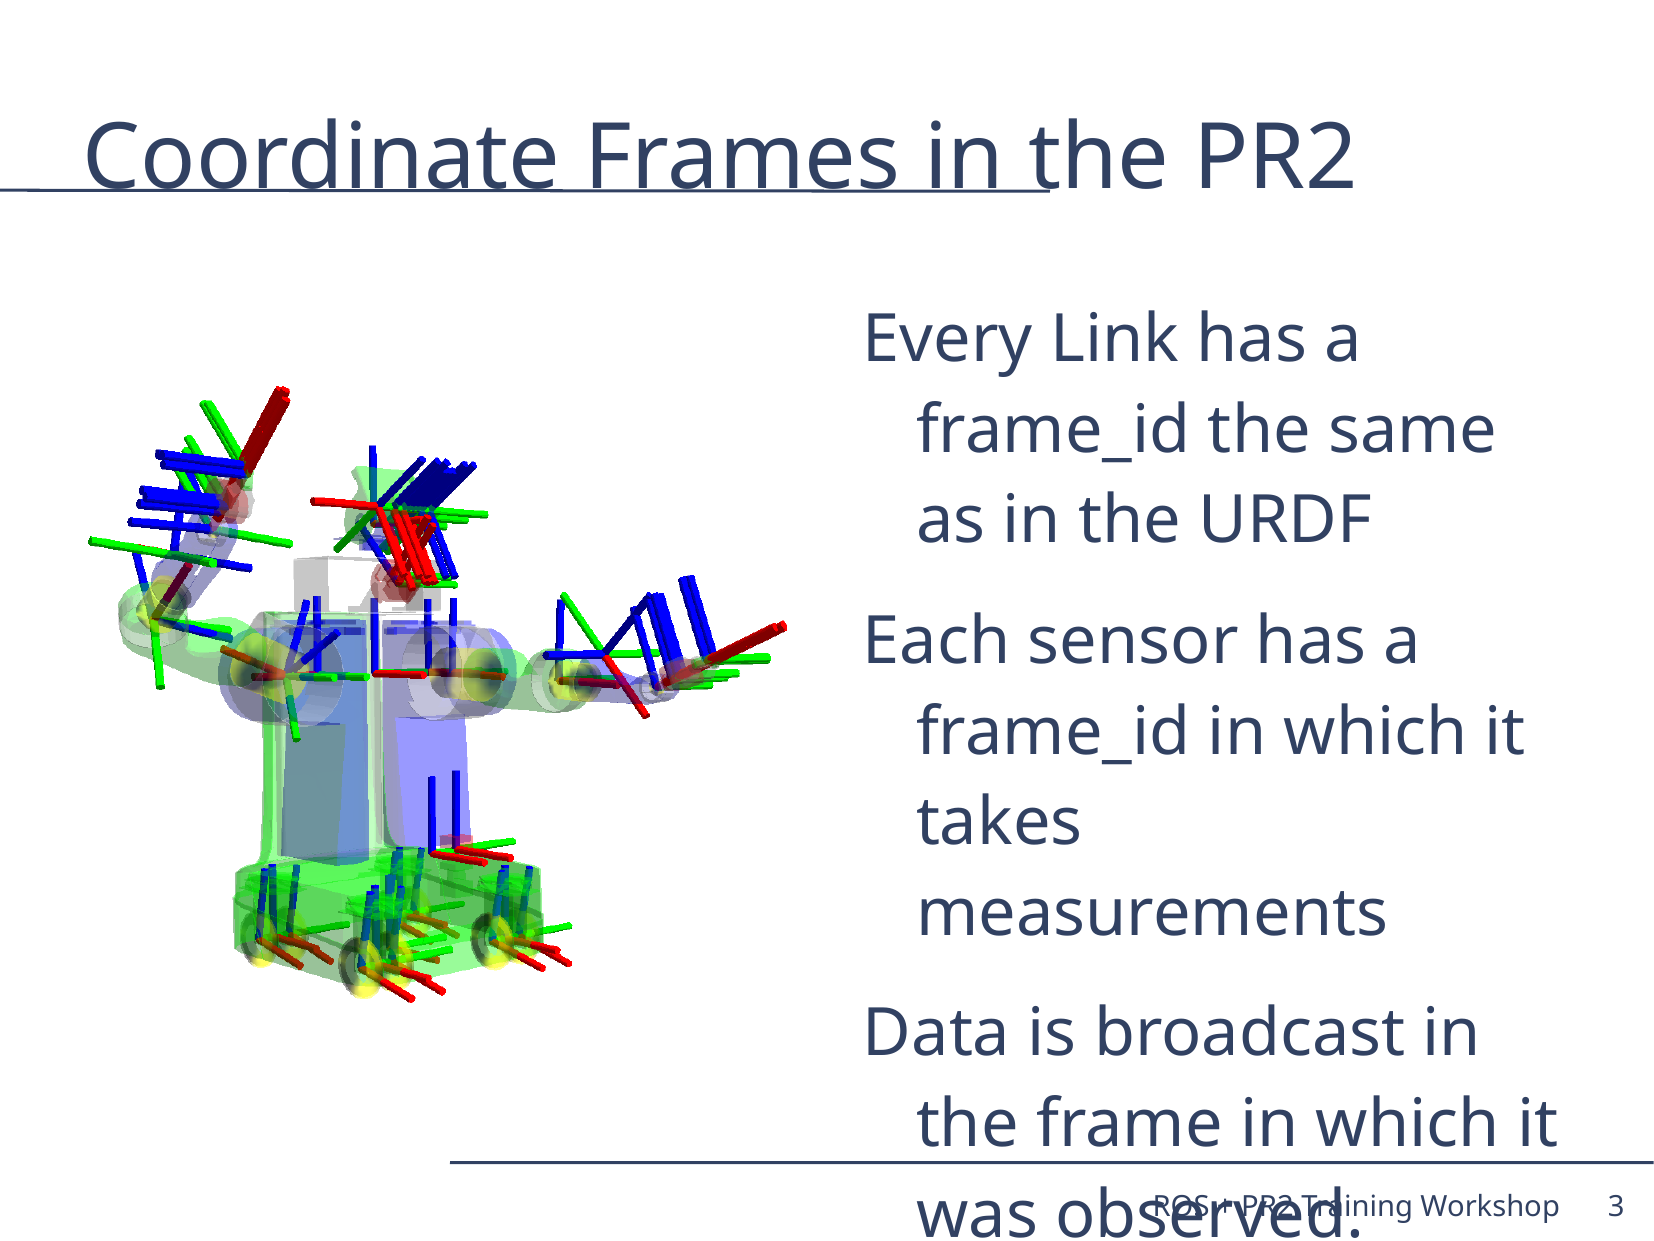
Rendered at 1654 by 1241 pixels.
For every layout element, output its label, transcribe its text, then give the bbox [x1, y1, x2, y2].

list Every Link has a frame_id the same as in the URDF Each sensor has a frame_id in which it takes measurements Data is broadcast in the frame in which it was observed. [845, 290, 1572, 1109]
title Coordinate Frames in the PR2 [82, 49, 1571, 257]
picture [82, 384, 809, 1015]
